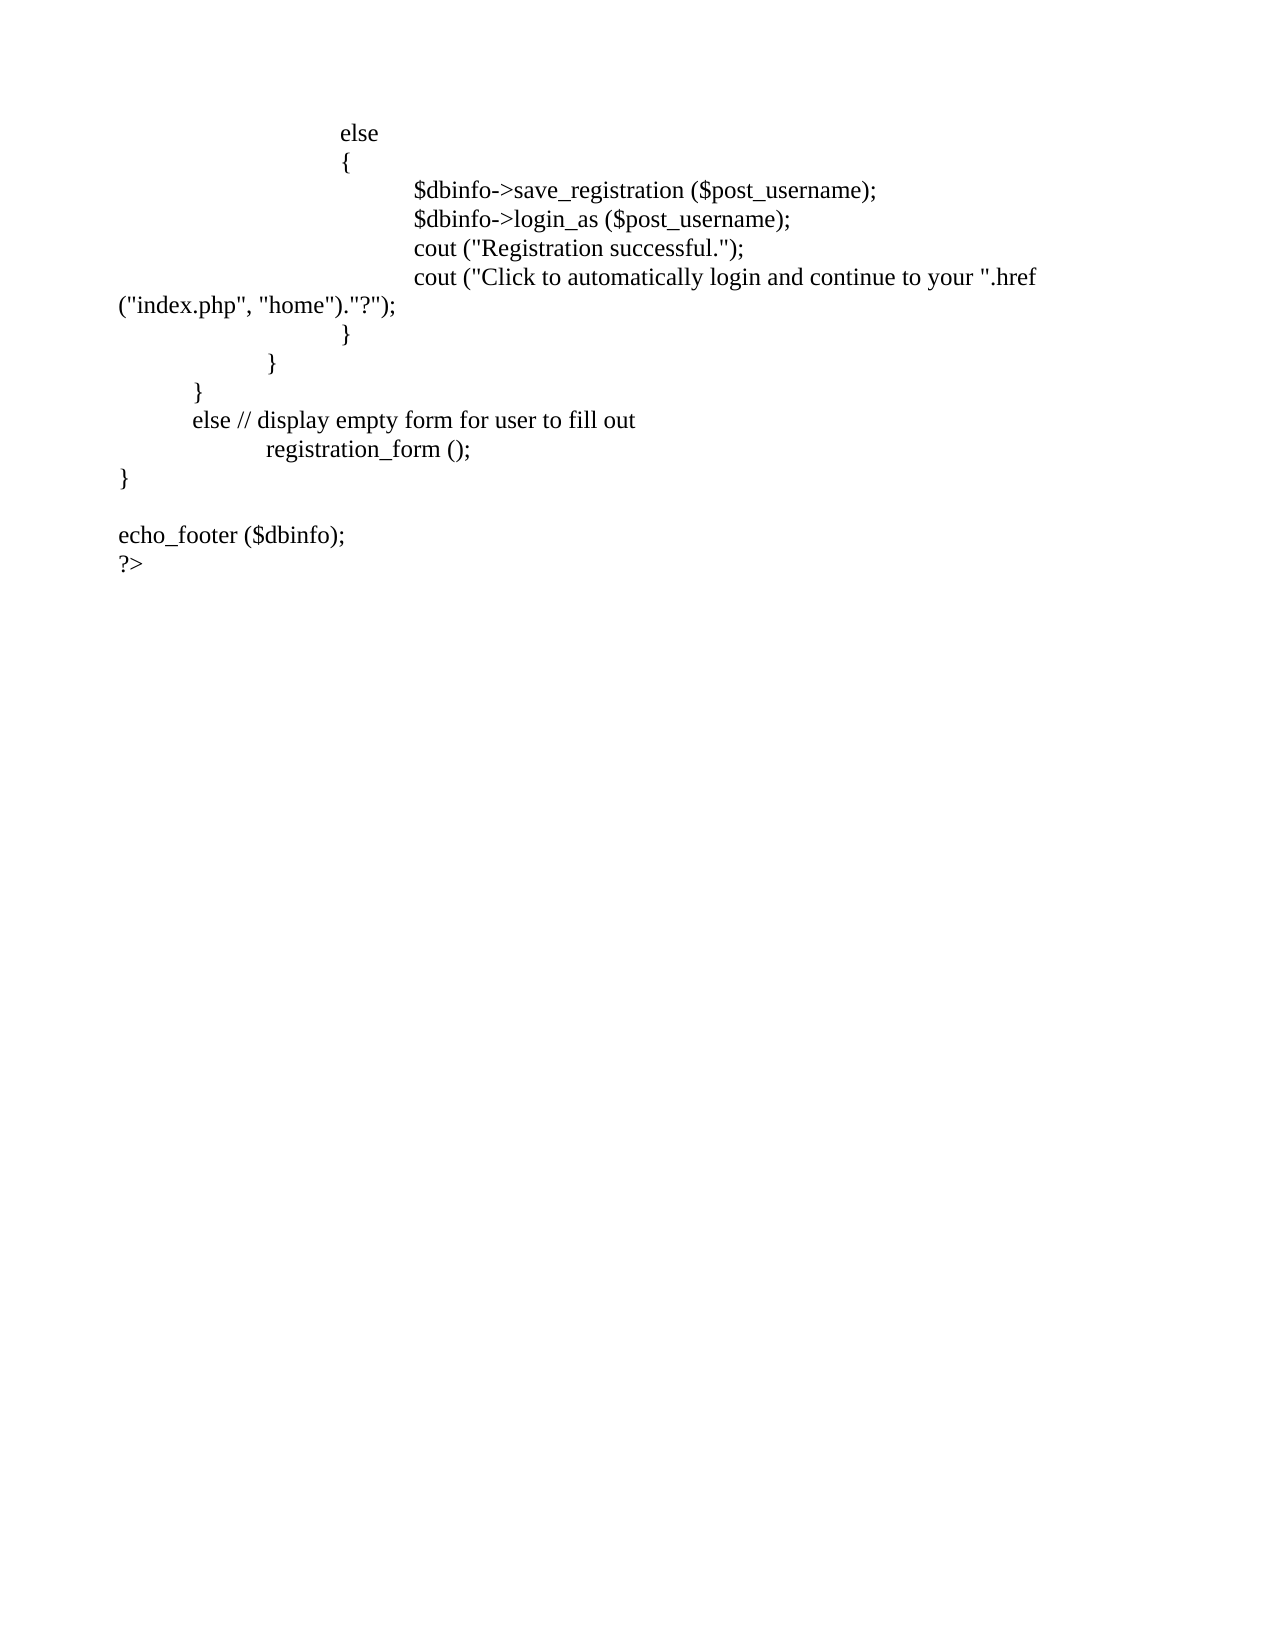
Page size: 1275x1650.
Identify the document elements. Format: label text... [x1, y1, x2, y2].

text } [118, 348, 1157, 377]
text $dbinfo->login_as ($post_username); [118, 204, 1157, 233]
text registration_form (); [118, 434, 1157, 463]
text } [118, 463, 1157, 492]
text echo_footer ($dbinfo); [118, 521, 1157, 549]
text } [118, 377, 1157, 406]
text ?> [118, 549, 1157, 578]
text cout ("Registration successful."); [118, 233, 1157, 262]
text $dbinfo->save_registration ($post_username); [118, 176, 1157, 204]
text { [118, 147, 1157, 176]
text else // display empty form for user to fill out [118, 406, 1157, 434]
text else [118, 118, 1157, 147]
text cout ("Click to automatically login and continue to your ".href ("index.php", "home")."?"); [118, 262, 1157, 319]
text } [118, 319, 1157, 348]
